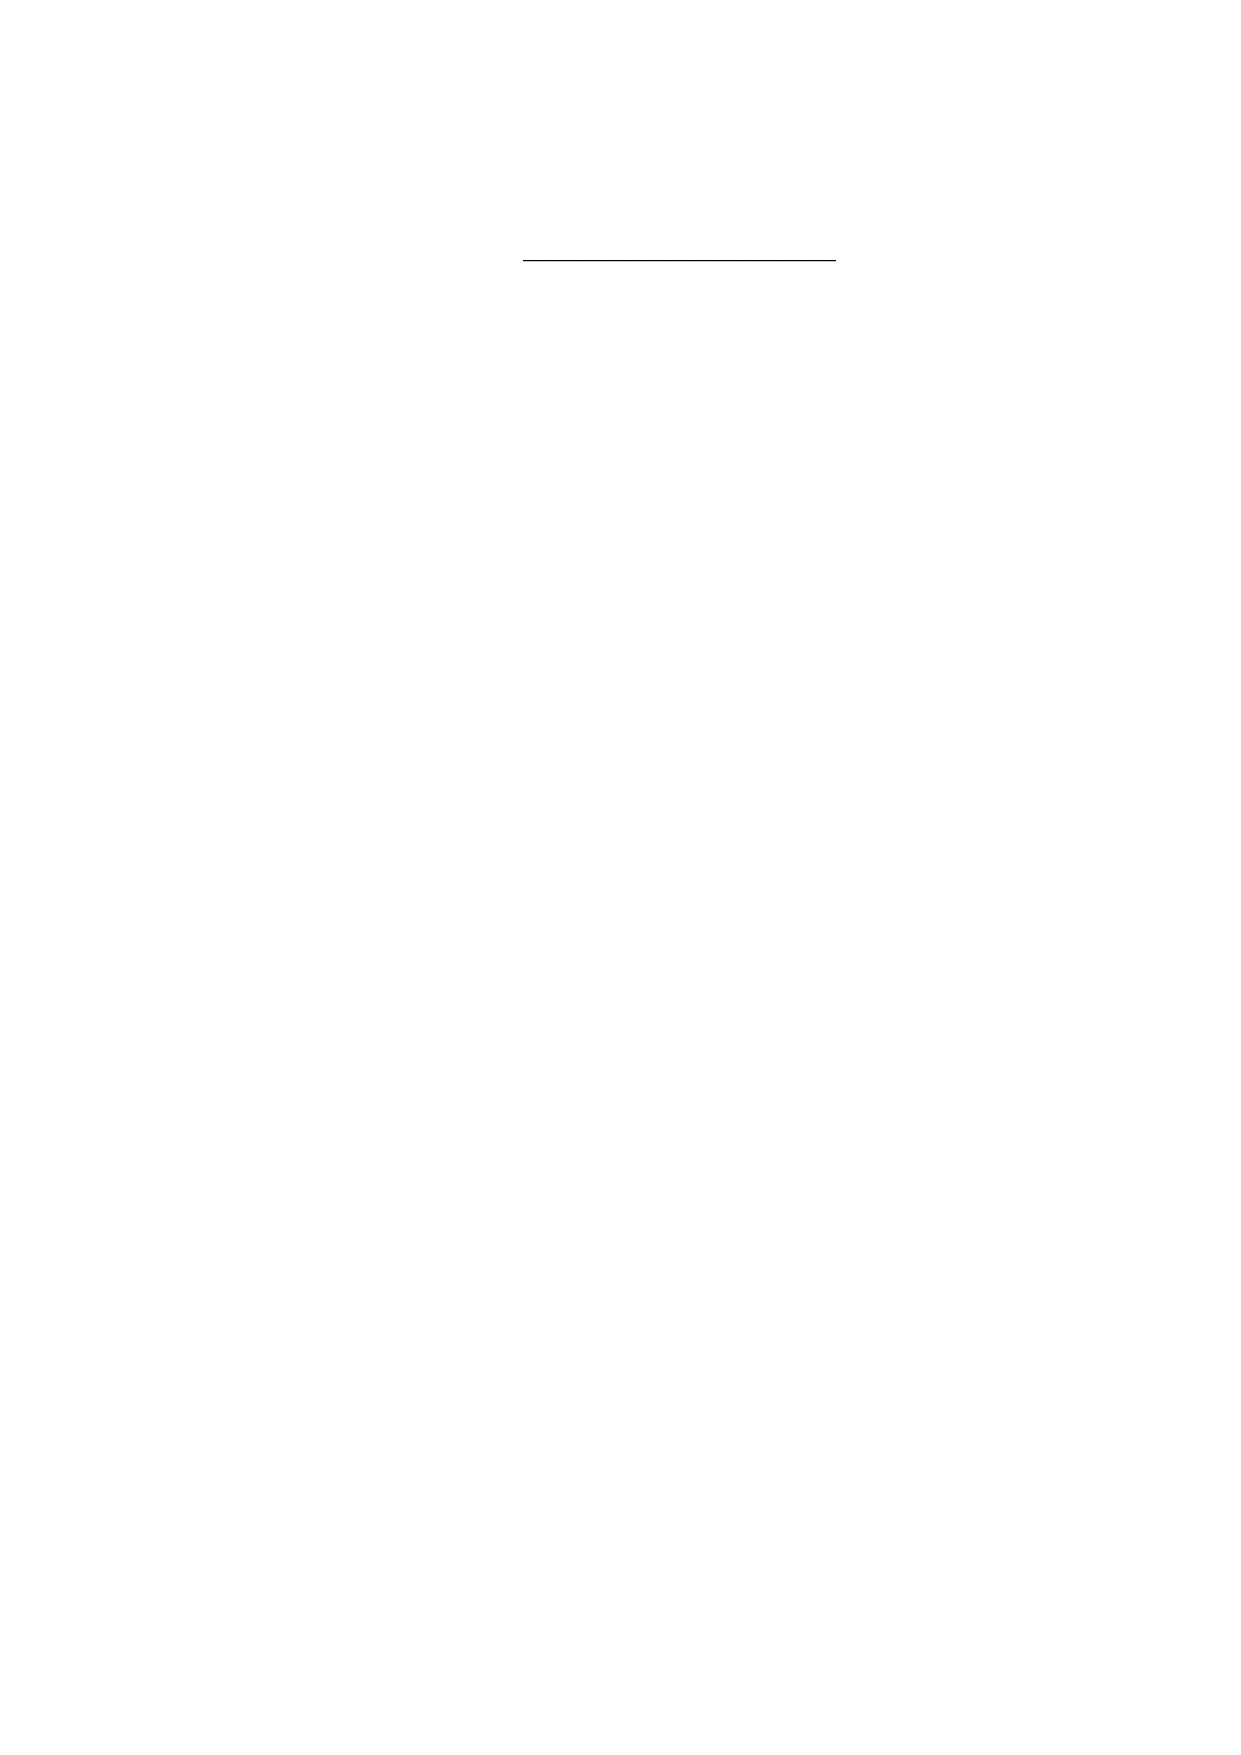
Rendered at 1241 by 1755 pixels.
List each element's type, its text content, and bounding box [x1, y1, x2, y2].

text _________________________ [177, 235, 1181, 264]
